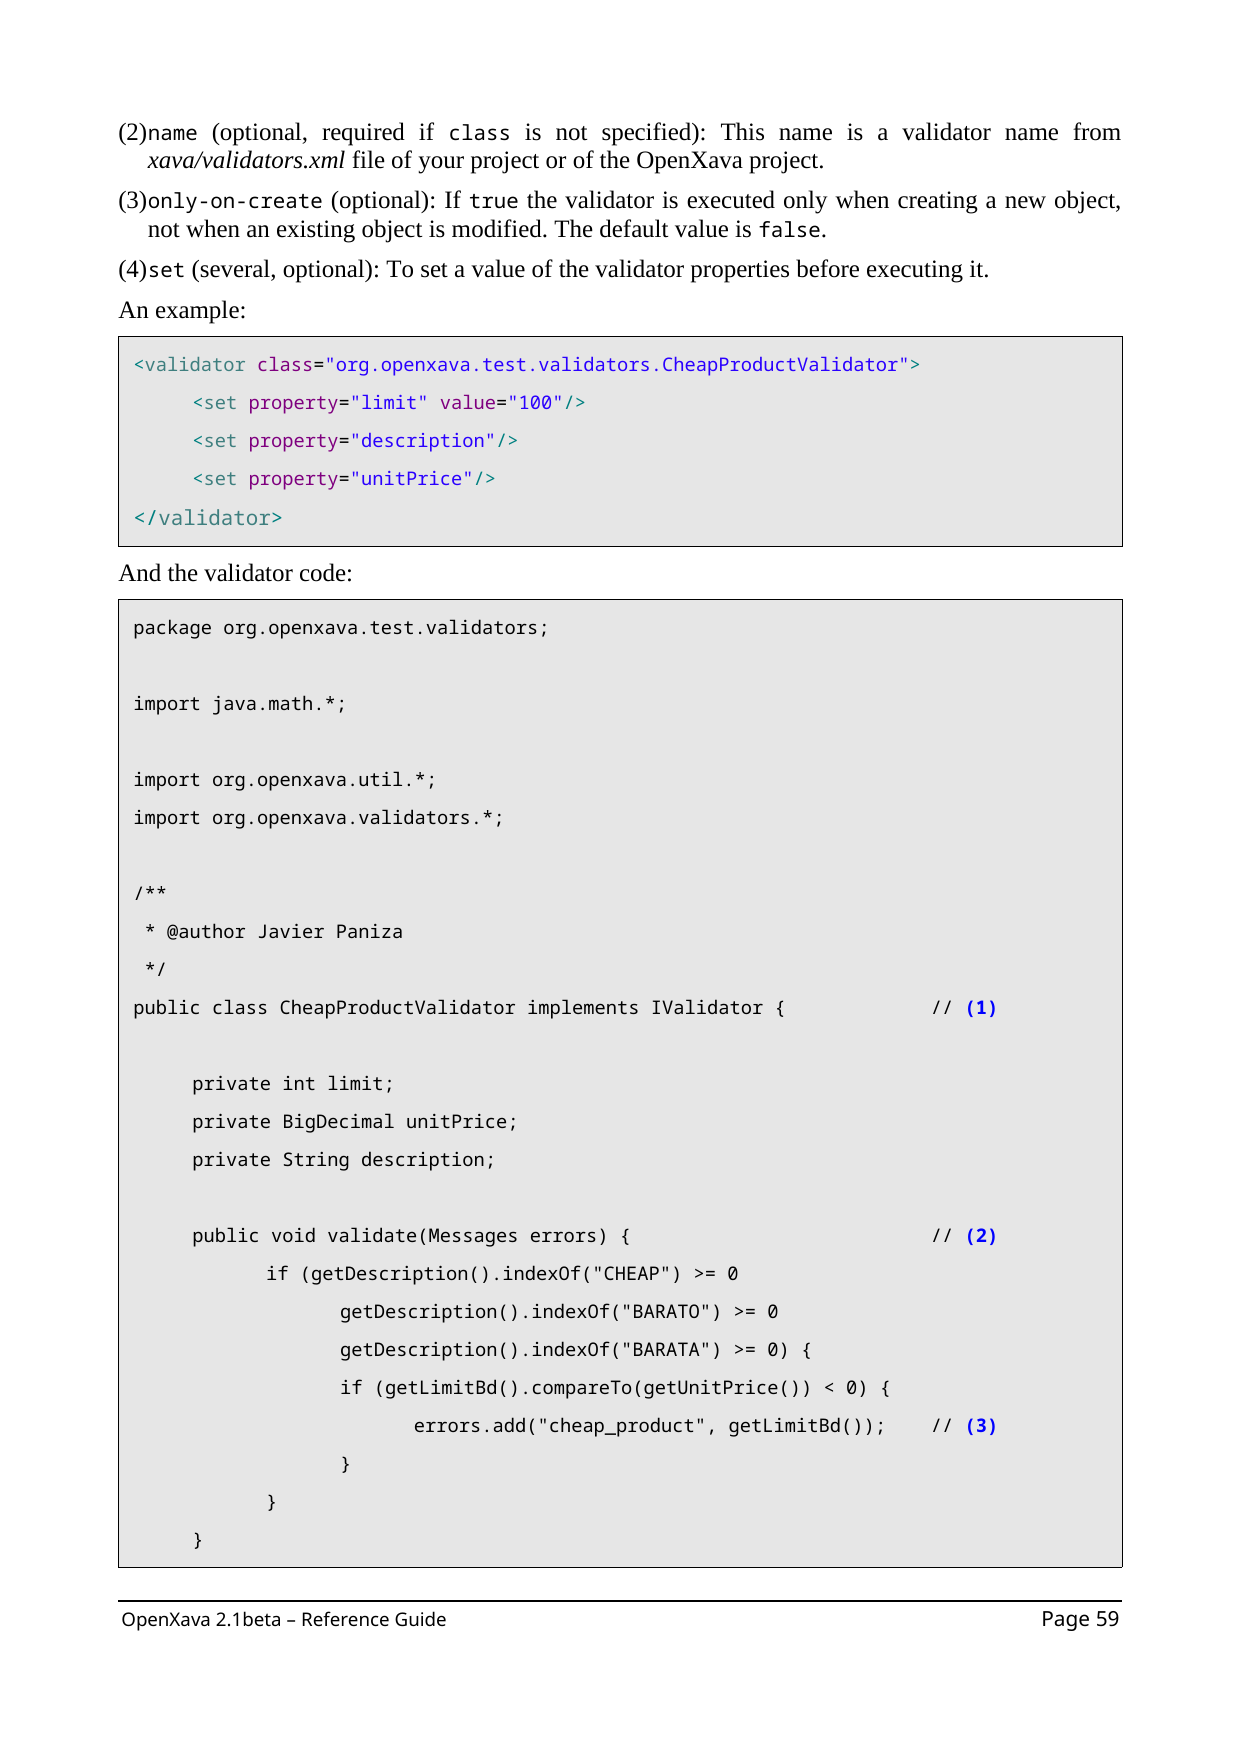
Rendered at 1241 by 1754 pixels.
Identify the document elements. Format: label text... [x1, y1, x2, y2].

text /** [119, 865, 1122, 903]
text import org.openxava.validators.*; [119, 789, 1122, 827]
text And the validator code: [118, 559, 1122, 587]
list only-on-create (optional): If true the validator is executed only when creating a new object, not when an existing object is modified. The default value is false. [118, 187, 1122, 243]
text <validator class="org.openxava.test.validators.CheapProductValidator"> [119, 337, 1122, 374]
text private BigDecimal unitPrice; [119, 1093, 1122, 1132]
text public void validate(Messages errors) { // (2) [119, 1208, 1122, 1246]
text import java.math.*; [119, 675, 1122, 713]
text public class CheapProductValidator implements IValidator { // (1) [119, 979, 1122, 1017]
text private int limit; [119, 1056, 1122, 1093]
text if (getLimitBd().compareTo(getUnitPrice()) < 0) { [119, 1360, 1122, 1398]
text <set property="unitPrice"/> [119, 451, 1122, 488]
text } [119, 1474, 1122, 1512]
text getDescription().indexOf("BARATO") >= 0 [119, 1284, 1122, 1322]
text } [119, 1512, 1122, 1567]
text errors.add("cheap_product", getLimitBd()); // (3) [119, 1398, 1122, 1436]
list name (optional, required if class is not specified): This name is a validator name from xava/validators.xml file of your project or of the OpenXava project. [118, 118, 1122, 174]
text </validator> [119, 488, 1122, 546]
text */ [119, 941, 1122, 979]
text <set property="description"/> [119, 412, 1122, 451]
text import org.openxava.util.*; [119, 751, 1122, 789]
text An example: [118, 296, 1122, 324]
text } [119, 1436, 1122, 1474]
text * @author Javier Paniza [119, 903, 1122, 941]
text getDescription().indexOf("BARATA") >= 0) { [119, 1322, 1122, 1360]
text if (getDescription().indexOf("CHEAP") >= 0 [119, 1246, 1122, 1284]
text private String description; [119, 1132, 1122, 1169]
text <set property="limit" value="100"/> [119, 374, 1122, 412]
list set (several, optional): To set a value of the validator properties before executing it. [118, 256, 1122, 284]
text package org.openxava.test.validators; [119, 600, 1122, 637]
